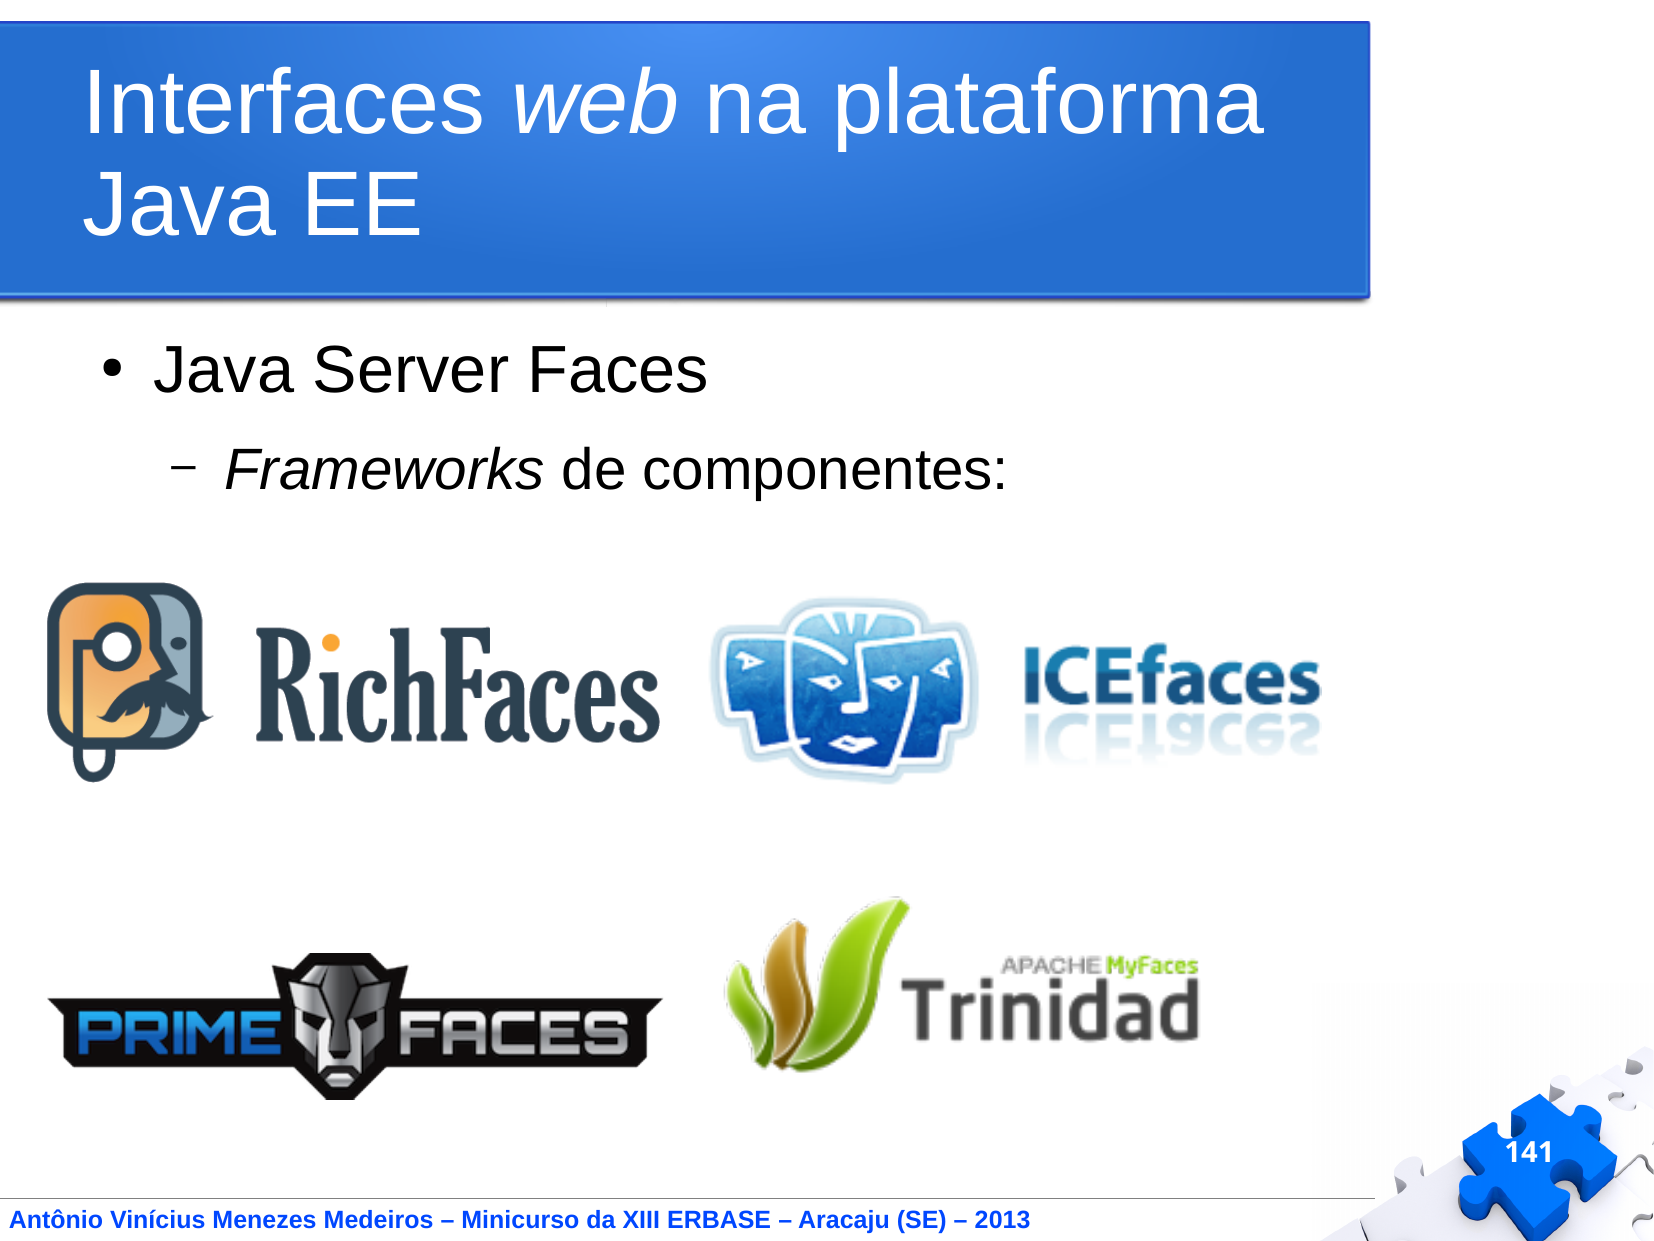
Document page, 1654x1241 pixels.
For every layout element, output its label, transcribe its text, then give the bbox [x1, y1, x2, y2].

picture [703, 873, 1319, 1100]
picture [705, 577, 1322, 809]
picture [46, 953, 665, 1101]
list Java Server Faces Frameworks de componentes: [82, 332, 1356, 1182]
picture [0, 21, 1375, 307]
title Interfaces web na plataforma Java EE [82, 49, 1323, 257]
picture [44, 579, 662, 786]
picture [1311, 983, 1654, 1241]
